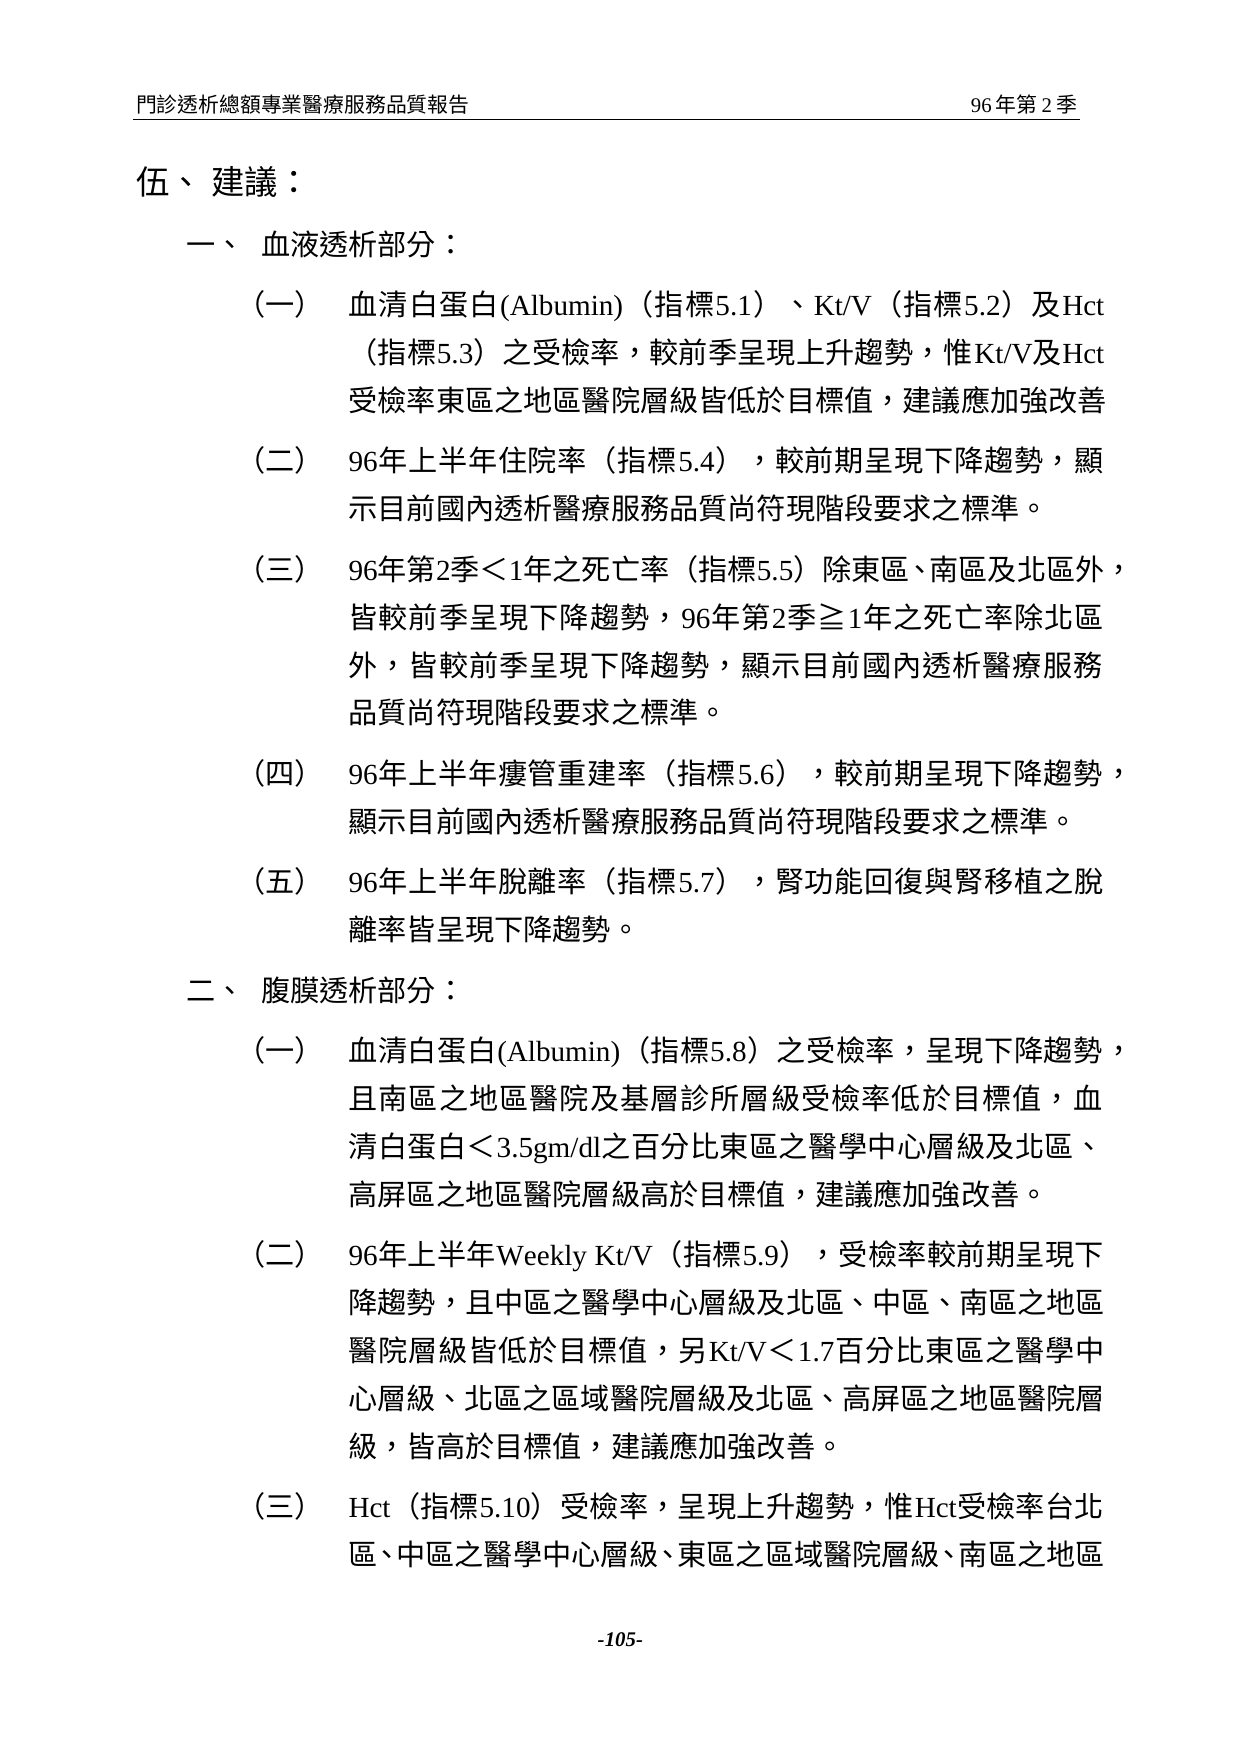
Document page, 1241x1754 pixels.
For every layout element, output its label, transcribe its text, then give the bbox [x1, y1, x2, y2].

list 血液透析部分： [186, 217, 1104, 265]
list 建議： [136, 156, 1104, 204]
list 腹膜透析部分： [186, 963, 1104, 1011]
list 96年第2季＜1年之死亡率（指標5.5）除東區、南區及北區外，皆較前季呈現下降趨勢，96年第2季≧1年之死亡率除北區外，皆較前季呈現下降趨勢，顯示目前國內透析醫療服務品質尚符現階段要求之標準。 [236, 542, 1104, 733]
list 96年上半年住院率（指標5.4），較前期呈現下降趨勢，顯示目前國內透析醫療服務品質尚符現階段要求之標準。 [236, 433, 1104, 529]
list 血清白蛋白(Albumin)（指標5.8）之受檢率，呈現下降趨勢，且南區之地區醫院及基層診所層級受檢率低於目標值，血清白蛋白＜3.5gm/dl之百分比東區之醫學中心層級及北區、高屏區之地區醫院層級高於目標值，建議應加強改善。 [236, 1023, 1104, 1215]
list 96年上半年脫離率（指標5.7），腎功能回復與腎移植之脫離率皆呈現下降趨勢。 [236, 854, 1104, 950]
list Hct（指標5.10）受檢率，呈現上升趨勢，惟Hct受檢率台北區、中區之醫學中心層級、東區之區域醫院層級、南區之地區 [236, 1479, 1104, 1575]
list 血清白蛋白(Albumin)（指標5.1）、Kt/V（指標5.2）及Hct（指標5.3）之受檢率，較前季呈現上升趨勢，惟Kt/V及Hct受檢率東區之地區醫院層級皆低於目標值，建議應加強改善。 [236, 277, 1104, 421]
list 96年上半年瘻管重建率（指標5.6），較前期呈現下降趨勢，顯示目前國內透析醫療服務品質尚符現階段要求之標準。 [236, 746, 1104, 842]
list 96年上半年Weekly Kt/V（指標5.9），受檢率較前期呈現下降趨勢，且中區之醫學中心層級及北區、中區、南區之地區醫院層級皆低於目標值，另Kt/V＜1.7百分比東區之醫學中心層級、北區之區域醫院層級及北區、高屏區之地區醫院層級，皆高於目標值，建議應加強改善。 [236, 1227, 1104, 1467]
